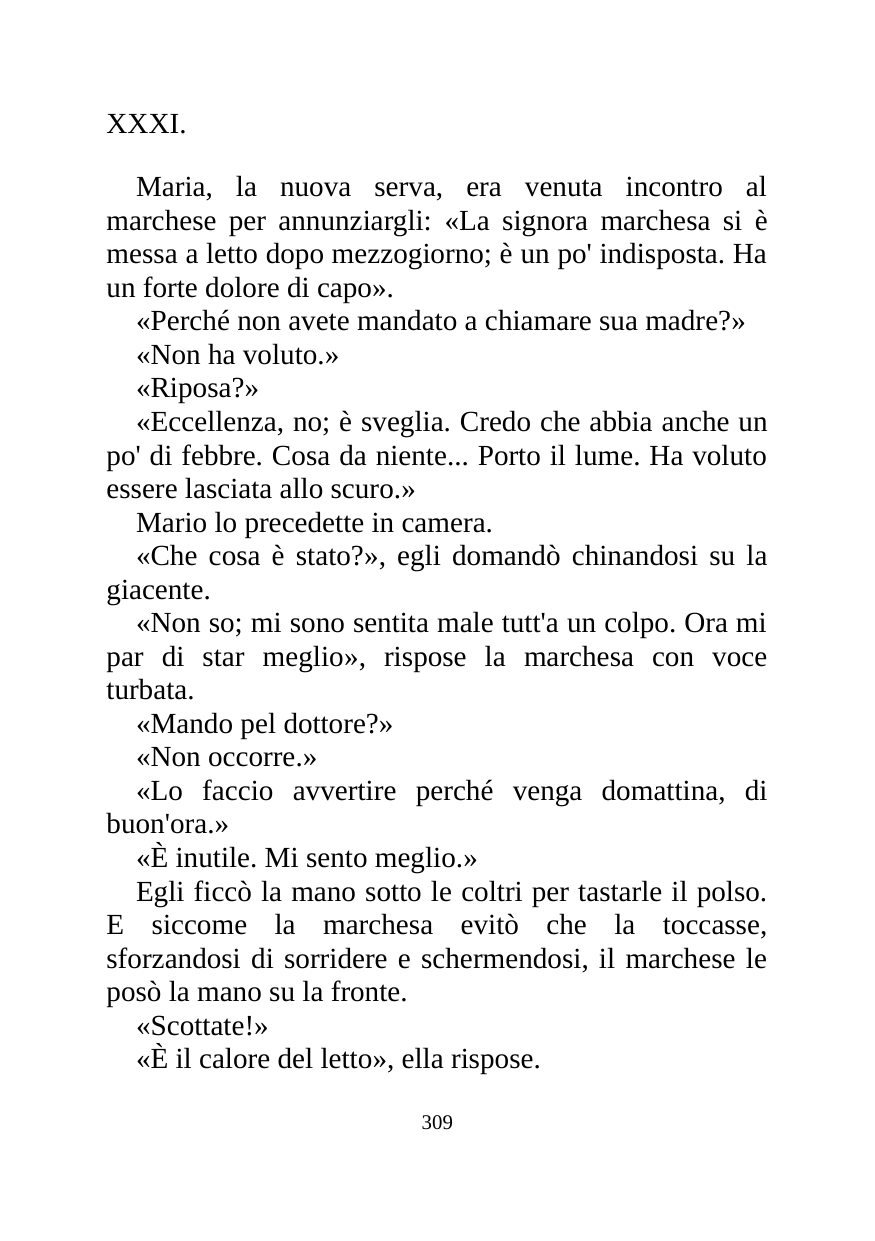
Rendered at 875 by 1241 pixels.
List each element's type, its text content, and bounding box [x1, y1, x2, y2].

text «Non so; mi sono sentita male tutt'a un colpo. Ora mi par di star meglio», rispose la marchesa con voce turbata. [106, 605, 768, 706]
text «Lo faccio avvertire perché venga domattina, di buon'ora.» [106, 773, 768, 840]
text «È inutile. Mi sento meglio.» [106, 840, 768, 874]
text Maria, la nuova serva, era venuta incontro al marchese per annunziargli: «La signora marchesa si è messa a letto dopo mezzogiorno; è un po' indisposta. Ha un forte dolore di capo». [106, 169, 768, 303]
text «È il calore del letto», ella rispose. [106, 1041, 768, 1075]
text «Riposa?» [106, 371, 768, 404]
text Egli ficcò la mano sotto le coltri per tastarle il polso. E siccome la marchesa evitò che la toccasse, sforzandosi di sorridere e schermendosi, il marchese le posò la mano su la fronte. [106, 874, 768, 1008]
text «Che cosa è stato?», egli domandò chinandosi su la giacente. [106, 538, 768, 605]
text «Perché non avete mandato a chiamare sua madre?» [106, 303, 768, 337]
subtitle XXXI. [106, 106, 768, 140]
text «Scottate!» [106, 1008, 768, 1041]
text «Non occorre.» [106, 739, 768, 773]
text Mario lo precedette in camera. [106, 505, 768, 538]
text «Non ha voluto.» [106, 337, 768, 371]
text «Eccellenza, no; è sveglia. Credo che abbia anche un po' di febbre. Cosa da niente... Porto il lume. Ha voluto essere lasciata allo scuro.» [106, 404, 768, 505]
text «Mando pel dottore?» [106, 706, 768, 739]
